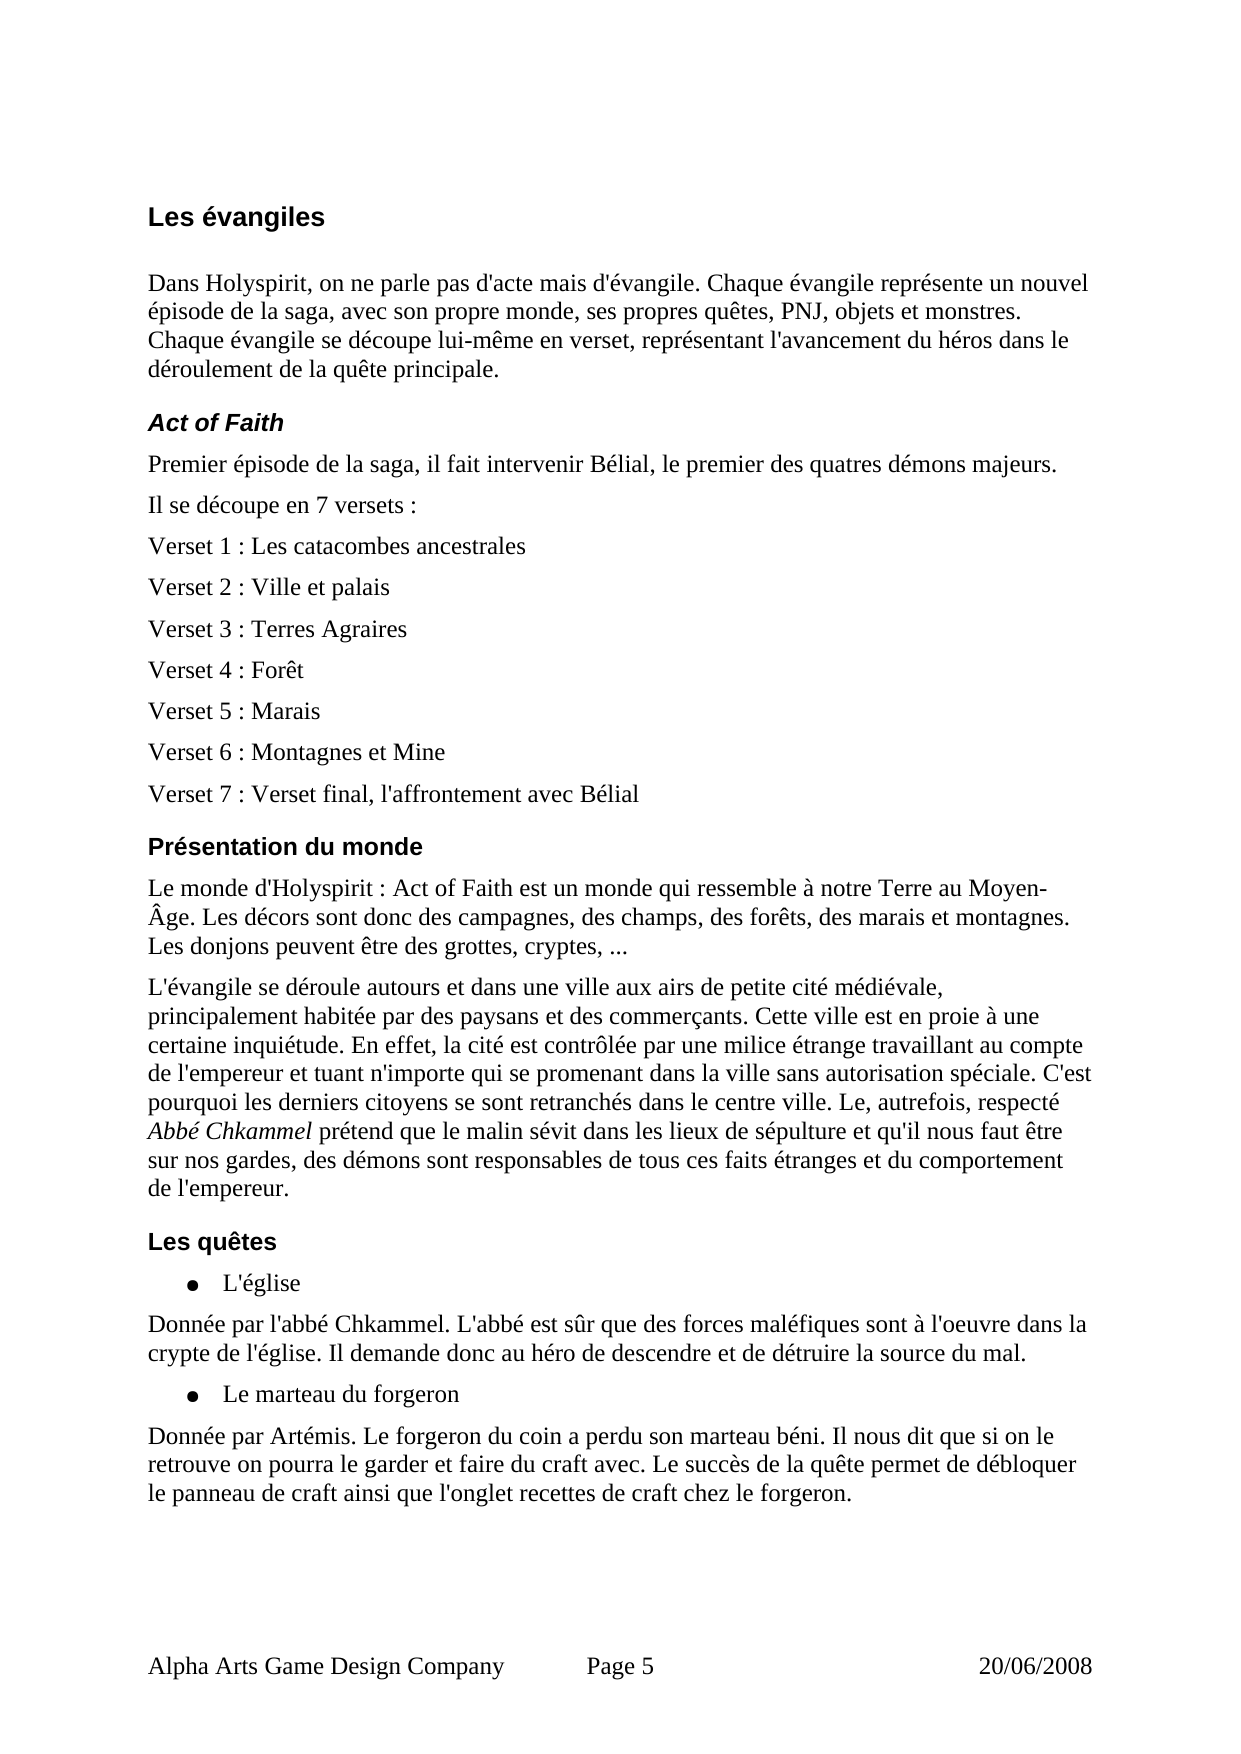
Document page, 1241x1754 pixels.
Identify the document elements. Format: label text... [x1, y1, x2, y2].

subtitle Les quêtes [148, 1227, 1092, 1256]
list L'église [185, 1268, 1092, 1297]
text Verset 2 : Ville et palais [148, 572, 1092, 601]
text Il se découpe en 7 versets : [148, 490, 1092, 519]
text Donnée par l'abbé Chkammel. L'abbé est sûr que des forces maléfiques sont à l'oeuvre dans la crypte de l'église. Il demande donc au héro de descendre et de détruire la source du mal. [148, 1309, 1092, 1367]
text Le monde d'Holyspirit : Act of Faith est un monde qui ressemble à notre Terre au Moyen-Âge. Les décors sont donc des campagnes, des champs, des forêts, des marais et montagnes. Les donjons peuvent être des grottes, cryptes, ... [148, 873, 1092, 960]
list Le marteau du forgeron [185, 1379, 1092, 1408]
text Verset 3 : Terres Agraires [148, 614, 1092, 642]
text Donnée par Artémis. Le forgeron du coin a perdu son marteau béni. Il nous dit que si on le retrouve on pourra le garder et faire du craft avec. Le succès de la quête permet de débloquer le panneau de craft ainsi que l'onglet recettes de craft chez le forgeron. [148, 1421, 1092, 1507]
text Premier épisode de la saga, il fait intervenir Bélial, le premier des quatres démons majeurs. [148, 449, 1092, 477]
text Dans Holyspirit, on ne parle pas d'acte mais d'évangile. Chaque évangile représente un nouvel épisode de la saga, avec son propre monde, ses propres quêtes, PNJ, objets et monstres. Chaque évangile se découpe lui-même en verset, représentant l'avancement du héros dans le déroulement de la quête principale. [148, 268, 1092, 383]
text Verset 1 : Les catacombes ancestrales [148, 531, 1092, 560]
text Verset 6 : Montagnes et Mine [148, 737, 1092, 766]
subtitle Les évangiles [148, 201, 1092, 233]
text Verset 5 : Marais [148, 696, 1092, 725]
text Verset 4 : Forêt [148, 655, 1092, 684]
subtitle Act of Faith [148, 408, 1092, 436]
text L'évangile se déroule autours et dans une ville aux airs de petite cité médiévale, principalement habitée par des paysans et des commerçants. Cette ville est en proie à une certaine inquiétude. En effet, la cité est contrôlée par une milice étrange travaillant au compte de l'empereur et tuant n'importe qui se promenant dans la ville sans autorisation spéciale. C'est pourquoi les derniers citoyens se sont retranchés dans le centre ville. Le, autrefois, respecté Abbé Chkammel prétend que le malin sévit dans les lieux de sépulture et qu'il nous faut être sur nos gardes, des démons sont responsables de tous ces faits étranges et du comportement de l'empereur. [148, 972, 1092, 1202]
subtitle Présentation du monde [148, 832, 1092, 861]
text Verset 7 : Verset final, l'affrontement avec Bélial [148, 779, 1092, 807]
